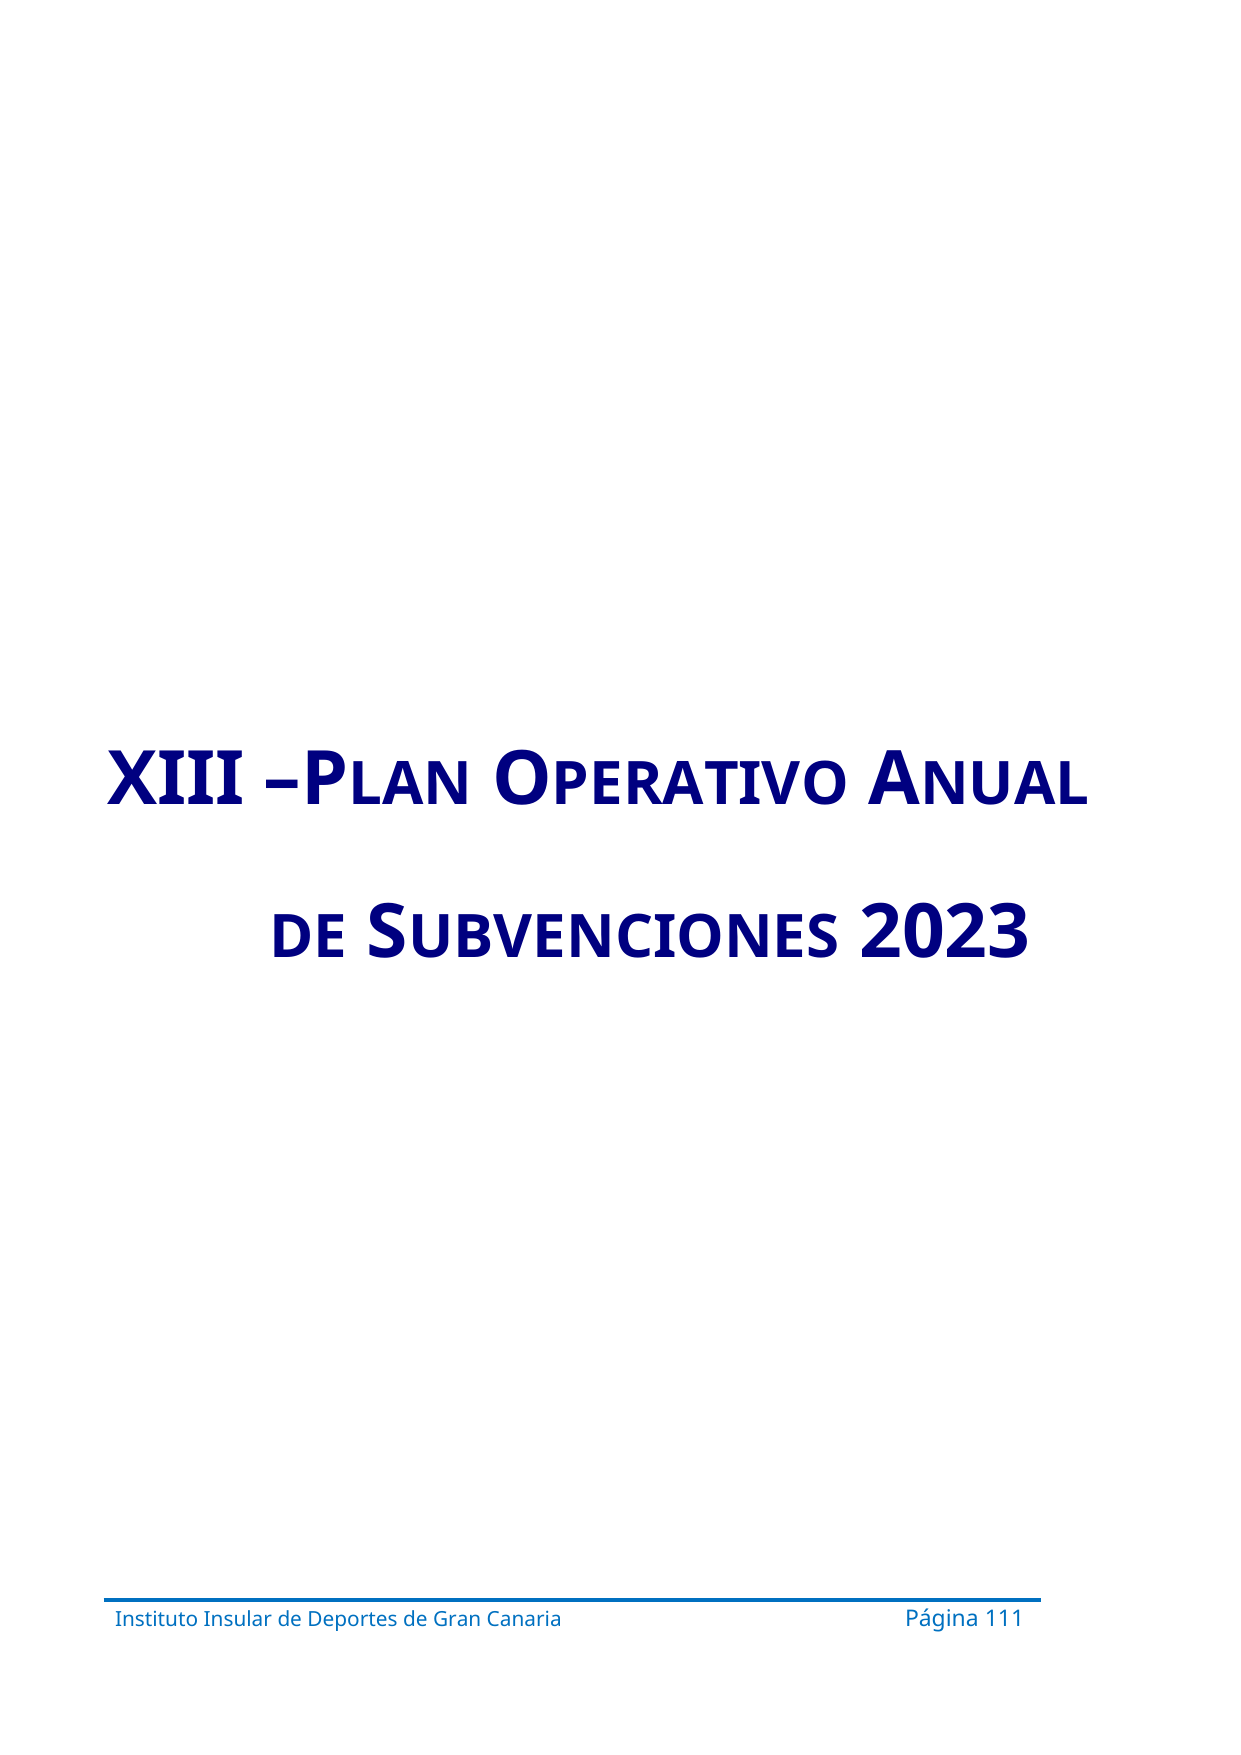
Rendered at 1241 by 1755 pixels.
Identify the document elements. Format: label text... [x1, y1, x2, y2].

text XIII –Plan Operativo Anual de Subvenciones 2023 [103, 724, 1093, 980]
